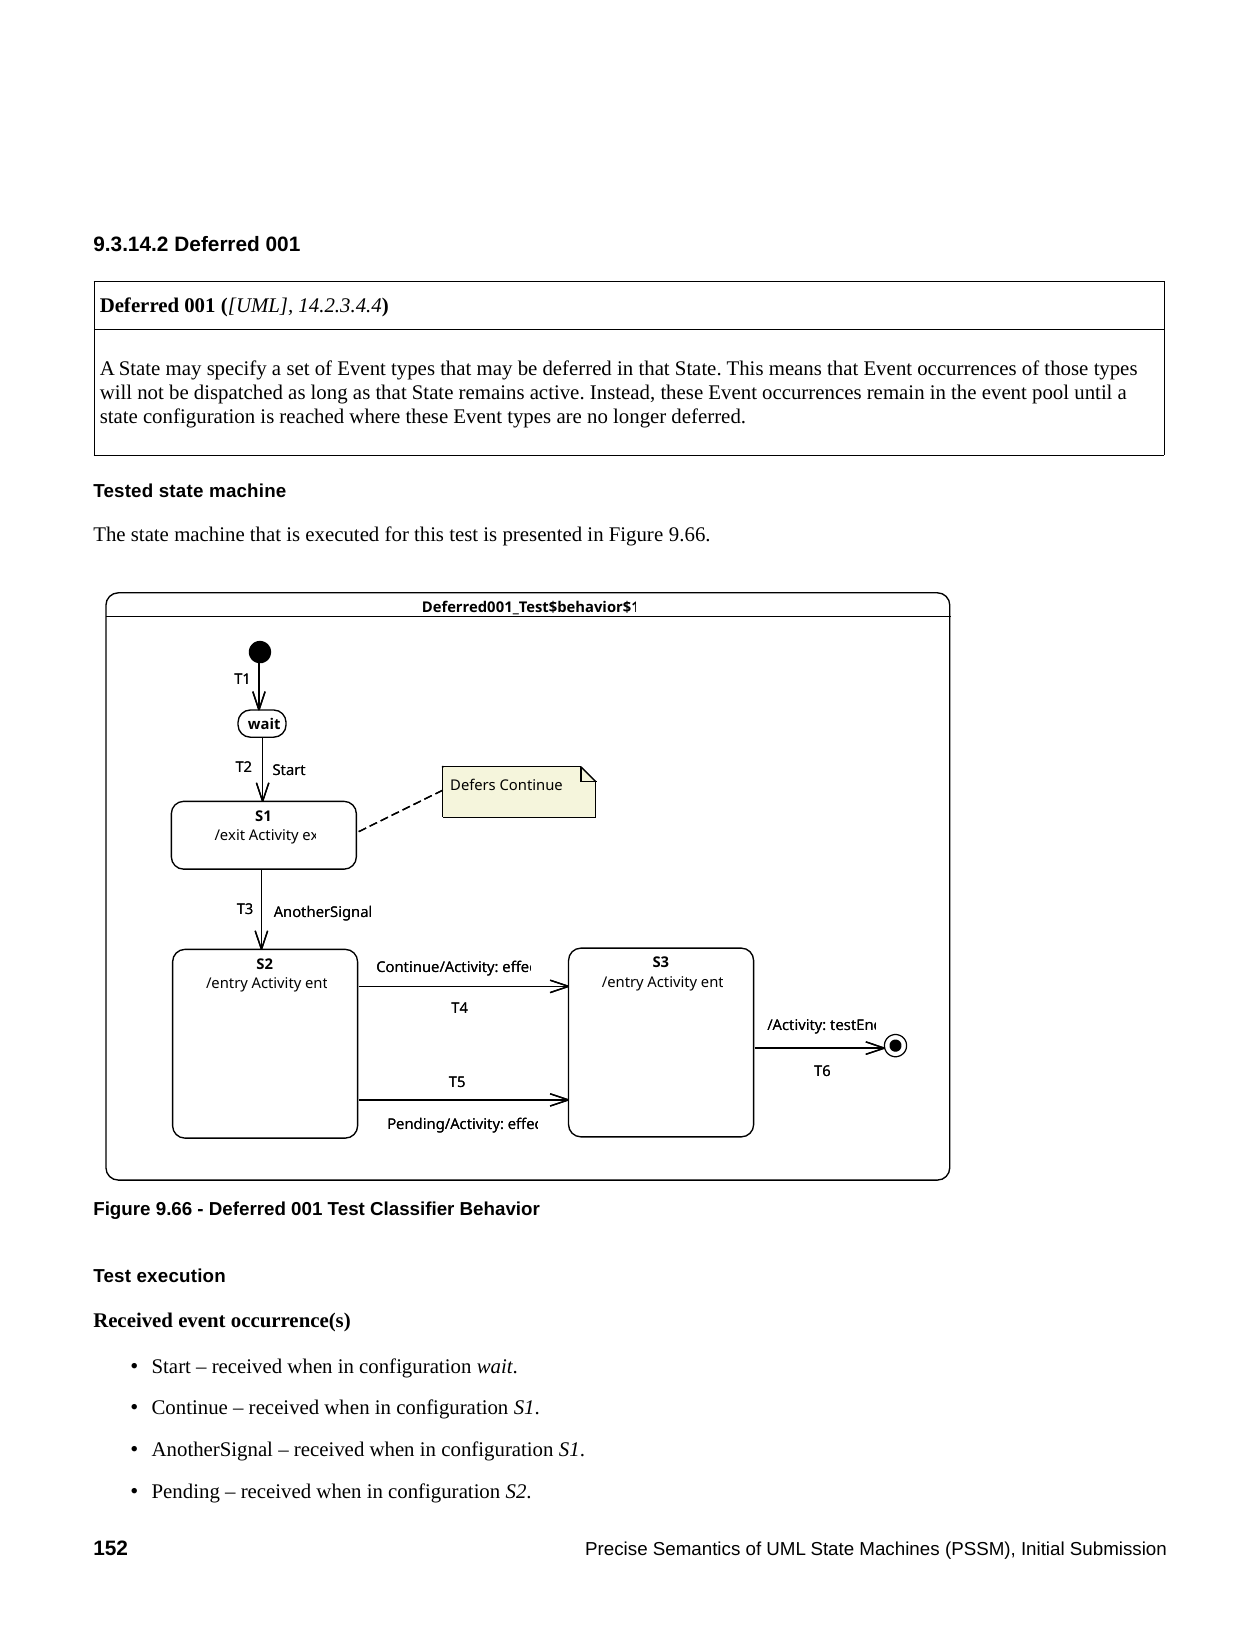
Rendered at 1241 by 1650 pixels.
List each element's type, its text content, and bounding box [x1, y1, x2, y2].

text Received event occurrence(s) [93, 1307, 1164, 1332]
subtitle Test execution [93, 1265, 1164, 1286]
text Figure 9.66 - Deferred 001 Test Classifier Behavior [93, 580, 964, 1219]
list Pending – received when in configuration S2. [131, 1478, 1164, 1503]
table_cell A State may specify a set of Event types that may be deferred in that State. This means that Event occurrences of those types will not be dispatched as long as that State remains active. Instead, these Event occurrences remain in the event pool until a state configuration is reached where these Event types are no longer deferred. [95, 330, 1164, 454]
list AnotherSignal – received when in configuration S1. [131, 1436, 1164, 1461]
table_header Deferred 001 ([UML], 14.2.3.4.4) [95, 282, 1164, 329]
list Start – received when in configuration wait. [131, 1353, 1164, 1378]
subtitle Tested state machine [93, 480, 1164, 501]
text The state machine that is executed for this test is presented in Figure 9.66. [93, 522, 1164, 546]
list Continue – received when in configuration S1. [131, 1394, 1164, 1419]
subtitle Deferred 001 [93, 231, 1164, 256]
